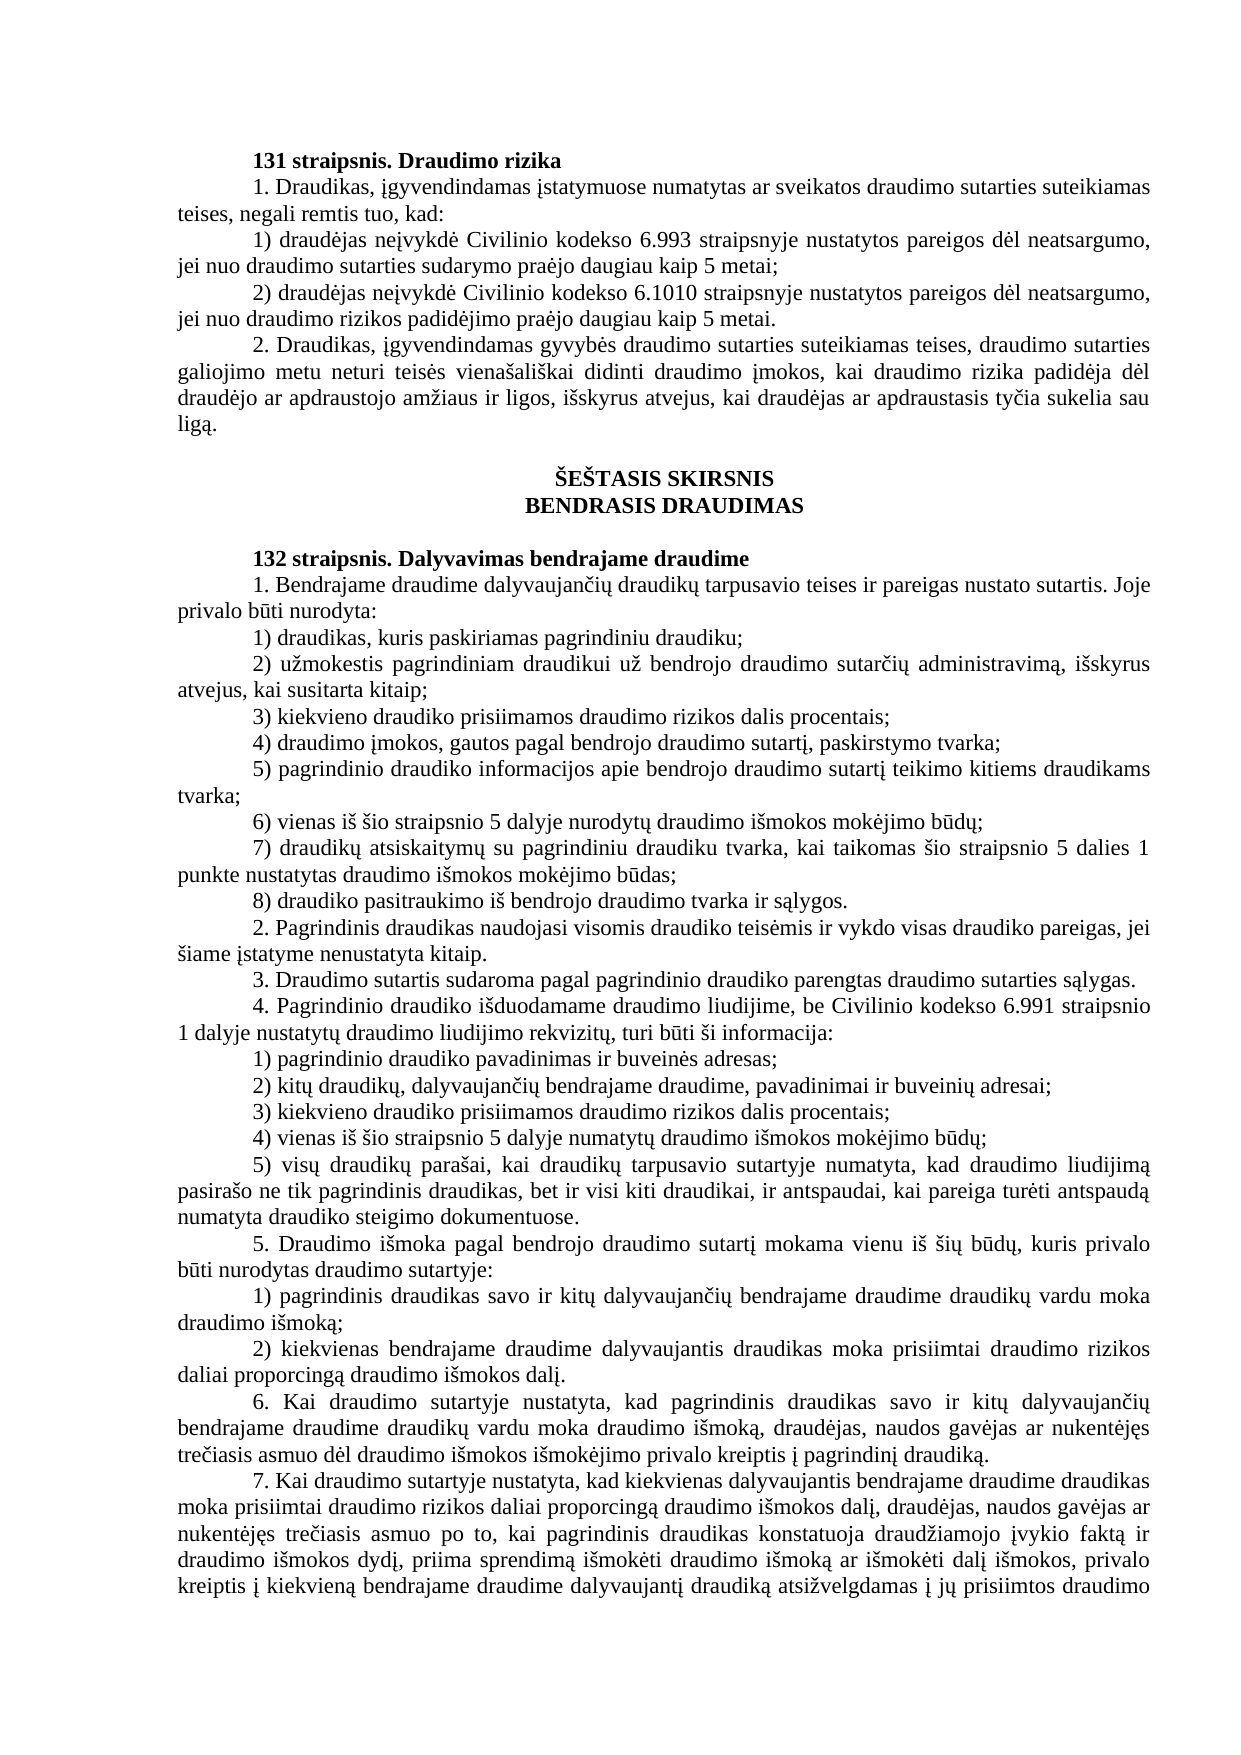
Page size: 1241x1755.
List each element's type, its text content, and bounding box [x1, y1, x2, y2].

text 2) užmokestis pagrindiniam draudikui už bendrojo draudimo sutarčių administravimą, išskyrus atvejus, kai susitarta kitaip; [177, 650, 1152, 703]
text 1. Draudikas, įgyvendindamas įstatymuose numatytas ar sveikatos draudimo sutarties suteikiamas teises, negali remtis tuo, kad: [177, 173, 1152, 226]
text 7) draudikų atsiskaitymų su pagrindiniu draudiku tvarka, kai taikomas šio straipsnio 5 dalies 1 punkte nustatytas draudimo išmokos mokėjimo būdas; [177, 834, 1152, 887]
text 2. Draudikas, įgyvendindamas gyvybės draudimo sutarties suteikiamas teises, draudimo sutarties galiojimo metu neturi teisės vienašališkai didinti draudimo įmokos, kai draudimo rizika padidėja dėl draudėjo ar apdraustojo amžiaus ir ligos, išskyrus atvejus, kai draudėjas ar apdraustasis tyčia sukelia sau ligą. [177, 331, 1152, 437]
text 2) kiekvienas bendrajame draudime dalyvaujantis draudikas moka prisiimtai draudimo rizikos daliai proporcingą draudimo išmokos dalį. [177, 1335, 1152, 1388]
text 3) kiekvieno draudiko prisiimamos draudimo rizikos dalis procentais; [177, 703, 1152, 729]
text 131 straipsnis. Draudimo rizika [177, 147, 1152, 173]
text 5) visų draudikų parašai, kai draudikų tarpusavio sutartyje numatyta, kad draudimo liudijimą pasirašo ne tik pagrindinis draudikas, bet ir visi kiti draudikai, ir antspaudai, kai pareiga turėti antspaudą numatyta draudiko steigimo dokumentuose. [177, 1151, 1152, 1230]
text 6) vienas iš šio straipsnio 5 dalyje nurodytų draudimo išmokos mokėjimo būdų; [177, 808, 1152, 834]
text 1) draudikas, kuris paskiriamas pagrindiniu draudiku; [177, 624, 1152, 650]
text 6. Kai draudimo sutartyje nustatyta, kad pagrindinis draudikas savo ir kitų dalyvaujančių bendrajame draudime draudikų vardu moka draudimo išmoką, draudėjas, naudos gavėjas ar nukentėjęs trečiasis asmuo dėl draudimo išmokos išmokėjimo privalo kreiptis į pagrindinį draudiką. [177, 1388, 1152, 1467]
text 5. Draudimo išmoka pagal bendrojo draudimo sutartį mokama vienu iš šių būdų, kuris privalo būti nurodytas draudimo sutartyje: [177, 1230, 1152, 1282]
text 4) draudimo įmokos, gautos pagal bendrojo draudimo sutartį, paskirstymo tvarka; [177, 729, 1152, 755]
text 2) kitų draudikų, dalyvaujančių bendrajame draudime, pavadinimai ir buveinių adresai; [177, 1072, 1152, 1098]
text 5) pagrindinio draudiko informacijos apie bendrojo draudimo sutartį teikimo kitiems draudikams tvarka; [177, 755, 1152, 808]
text 8) draudiko pasitraukimo iš bendrojo draudimo tvarka ir sąlygos. [177, 887, 1152, 913]
text 4) vienas iš šio straipsnio 5 dalyje numatytų draudimo išmokos mokėjimo būdų; [177, 1124, 1152, 1151]
text 3. Draudimo sutartis sudaroma pagal pagrindinio draudiko parengtas draudimo sutarties sąlygas. [177, 966, 1152, 993]
text 1) pagrindinio draudiko pavadinimas ir buveinės adresas; [177, 1045, 1152, 1072]
text BENDRASIS DRAUDIMAS [177, 492, 1152, 518]
text 2) draudėjas neįvykdė Civilinio kodekso 6.1010 straipsnyje nustatytos pareigos dėl neatsargumo, jei nuo draudimo rizikos padidėjimo praėjo daugiau kaip 5 metai. [177, 279, 1152, 331]
text 2. Pagrindinis draudikas naudojasi visomis draudiko teisėmis ir vykdo visas draudiko pareigas, jei šiame įstatyme nenustatyta kitaip. [177, 913, 1152, 966]
text 132 straipsnis. Dalyvavimas bendrajame draudime [177, 544, 1152, 571]
text ŠEŠTASIS SKIRSNIS [177, 466, 1152, 492]
text 3) kiekvieno draudiko prisiimamos draudimo rizikos dalis procentais; [177, 1098, 1152, 1124]
text 1. Bendrajame draudime dalyvaujančių draudikų tarpusavio teises ir pareigas nustato sutartis. Joje privalo būti nurodyta: [177, 571, 1152, 624]
text 4. Pagrindinio draudiko išduodamame draudimo liudijime, be Civilinio kodekso 6.991 straipsnio 1 dalyje nustatytų draudimo liudijimo rekvizitų, turi būti ši informacija: [177, 993, 1152, 1045]
text 1) pagrindinis draudikas savo ir kitų dalyvaujančių bendrajame draudime draudikų vardu moka draudimo išmoką; [177, 1282, 1152, 1335]
text 7. Kai draudimo sutartyje nustatyta, kad kiekvienas dalyvaujantis bendrajame draudime draudikas moka prisiimtai draudimo rizikos daliai proporcingą draudimo išmokos dalį, draudėjas, naudos gavėjas ar nukentėjęs trečiasis asmuo po to, kai pagrindinis draudikas konstatuoja draudžiamojo įvykio faktą ir draudimo išmokos dydį, priima sprendimą išmokėti draudimo išmoką ar išmokėti dalį išmokos, privalo kreiptis į kiekvieną bendrajame draudime dalyvaujantį draudiką atsižvelgdamas į jų prisiimtos draudimo [177, 1467, 1152, 1599]
text 1) draudėjas neįvykdė Civilinio kodekso 6.993 straipsnyje nustatytos pareigos dėl neatsargumo, jei nuo draudimo sutarties sudarymo praėjo daugiau kaip 5 metai; [177, 226, 1152, 279]
